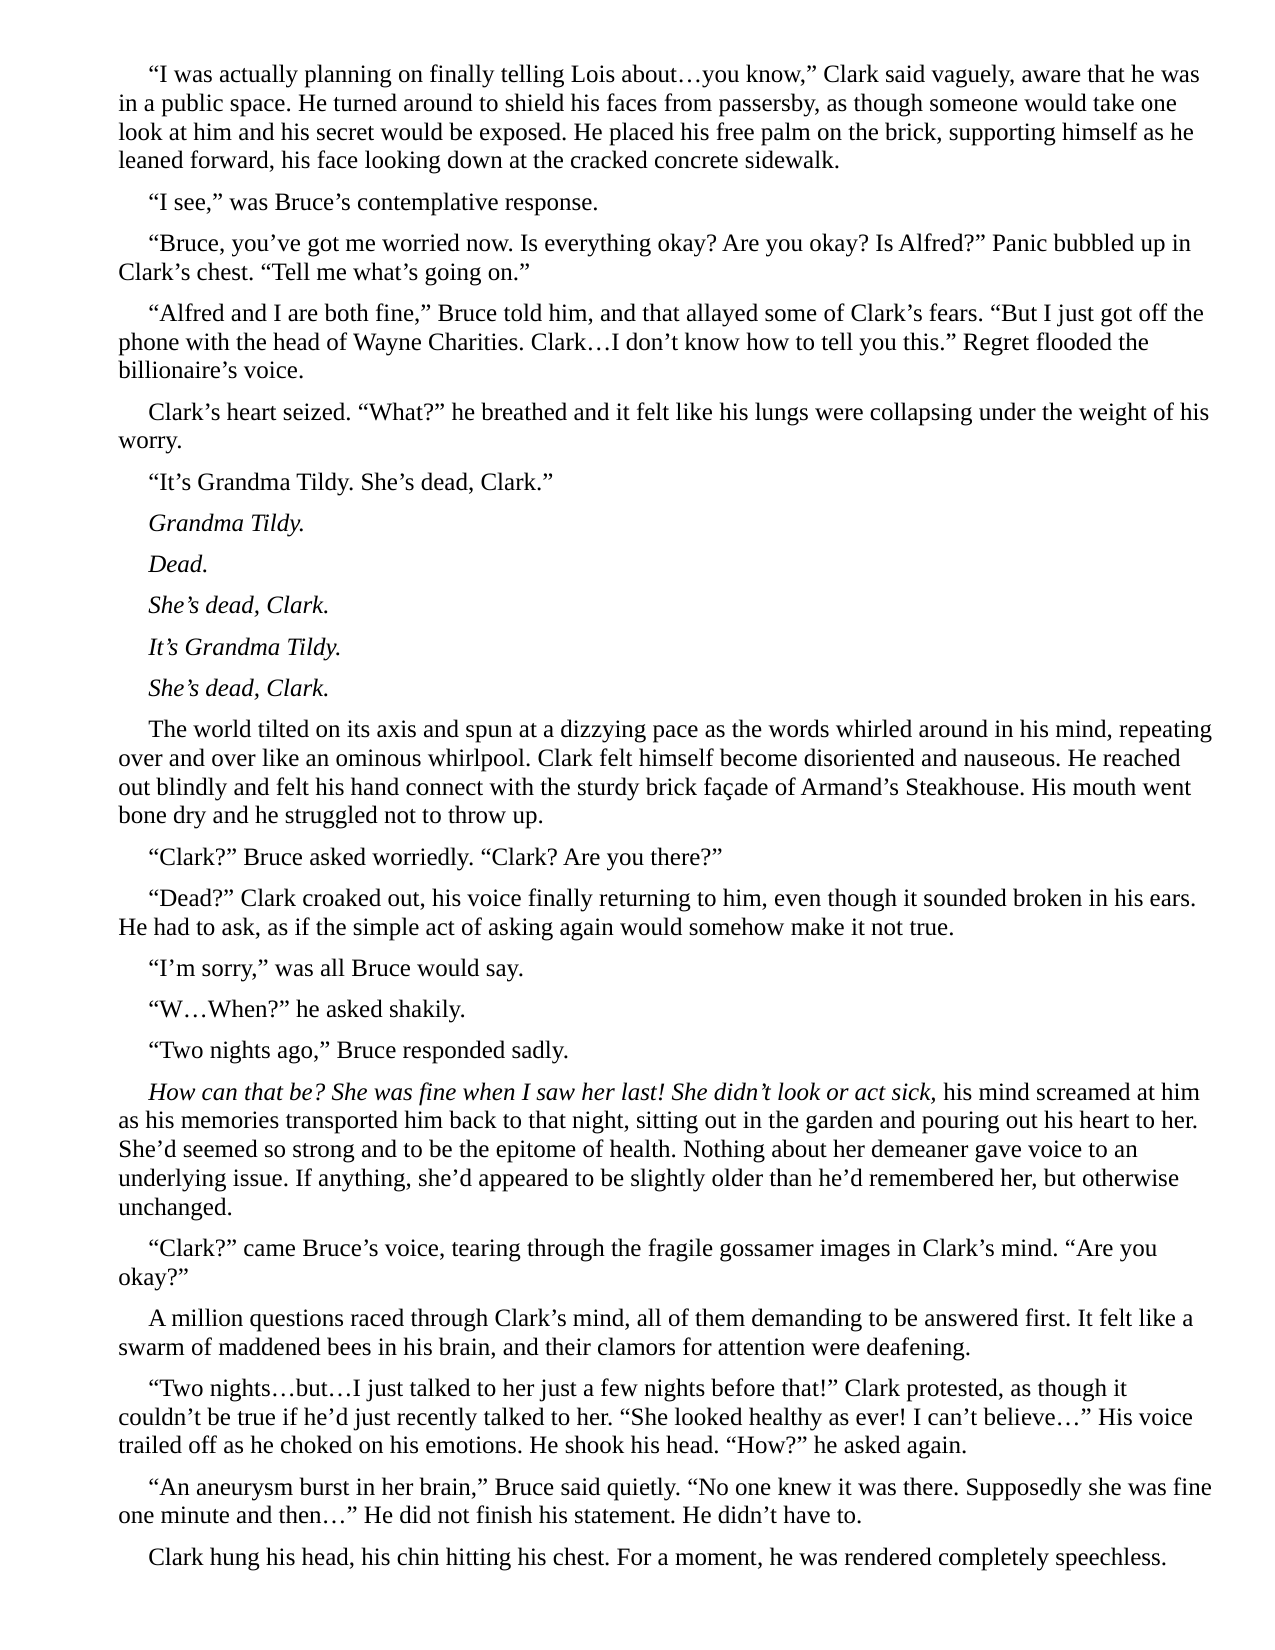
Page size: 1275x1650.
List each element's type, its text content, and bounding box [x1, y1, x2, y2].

text “An aneurysm burst in her brain,” Bruce said quietly. “No one knew it was there. Supposedly she was fine one minute and then…” He did not finish his statement. He didn’t have to. [118, 1472, 1216, 1529]
text “Two nights…but…I just talked to her just a few nights before that!” Clark protested, as though it couldn’t be true if he’d just recently talked to her. “She looked healthy as ever! I can’t believe…” His voice trailed off as he choked on his emotions. He shook his head. “How?” he asked again. [118, 1373, 1216, 1459]
text She’s dead, Clark. [118, 673, 1216, 702]
text “Bruce, you’ve got me worried now. Is everything okay? Are you okay? Is Alfred?” Panic bubbled up in Clark’s chest. “Tell me what’s going on.” [118, 228, 1216, 285]
text “Clark?” came Bruce’s voice, tearing through the fragile gossamer images in Clark’s mind. “Are you okay?” [118, 1233, 1216, 1290]
text “Alfred and I are both fine,” Bruce told him, and that allayed some of Clark’s fears. “But I just got off the phone with the head of Wayne Charities. Clark…I don’t know how to tell you this.” Regret flooded the billionaire’s voice. [118, 298, 1216, 384]
text The world tilted on its axis and spun at a dizzying pace as the words whirled around in his mind, repeating over and over like an ominous whirlpool. Clark felt himself become disoriented and nauseous. He reached out blindly and felt his hand connect with the sturdy brick façade of Armand’s Steakhouse. His mouth went bone dry and he struggled not to throw up. [118, 714, 1216, 829]
text Grandma Tildy. [118, 508, 1216, 537]
text How can that be? She was fine when I saw her last! She didn’t look or act sick, his mind screamed at him as his memories transported him back to that night, sitting out in the garden and pouring out his heart to her. She’d seemed so strong and to be the epitome of health. Nothing about her demeaner gave voice to an underlying issue. If anything, she’d appeared to be slightly older than he’d remembered her, but otherwise unchanged. [118, 1077, 1216, 1220]
text “I see,” was Bruce’s contemplative response. [118, 187, 1216, 215]
text “Two nights ago,” Bruce responded sadly. [118, 1035, 1216, 1064]
text “I was actually planning on finally telling Lois about…you know,” Clark said vaguely, aware that he was in a public space. He turned around to shield his faces from passersby, as though someone would take one look at him and his secret would be exposed. He placed his free palm on the brick, supporting himself as he leaned forward, his face looking down at the cracked concrete sidewalk. [118, 59, 1216, 174]
text “W…When?” he asked shakily. [118, 994, 1216, 1023]
text A million questions raced through Clark’s mind, all of them demanding to be answered first. It felt like a swarm of maddened bees in his brain, and their clamors for attention were deafening. [118, 1303, 1216, 1360]
text “I’m sorry,” was all Bruce would say. [118, 953, 1216, 982]
text Clark’s heart seized. “What?” he breathed and it felt like his lungs were collapsing under the weight of his worry. [118, 397, 1216, 454]
text “Clark?” Bruce asked worriedly. “Clark? Are you there?” [118, 842, 1216, 870]
text “It’s Grandma Tildy. She’s dead, Clark.” [118, 467, 1216, 495]
text “Dead?” Clark croaked out, his voice finally returning to him, even though it sounded broken in his ears. He had to ask, as if the simple act of asking again would somehow make it not true. [118, 883, 1216, 940]
text It’s Grandma Tildy. [118, 632, 1216, 660]
text Clark hung his head, his chin hitting his chest. For a moment, he was rendered completely speechless. [118, 1542, 1216, 1570]
text She’s dead, Clark. [118, 590, 1216, 619]
text Dead. [118, 549, 1216, 578]
